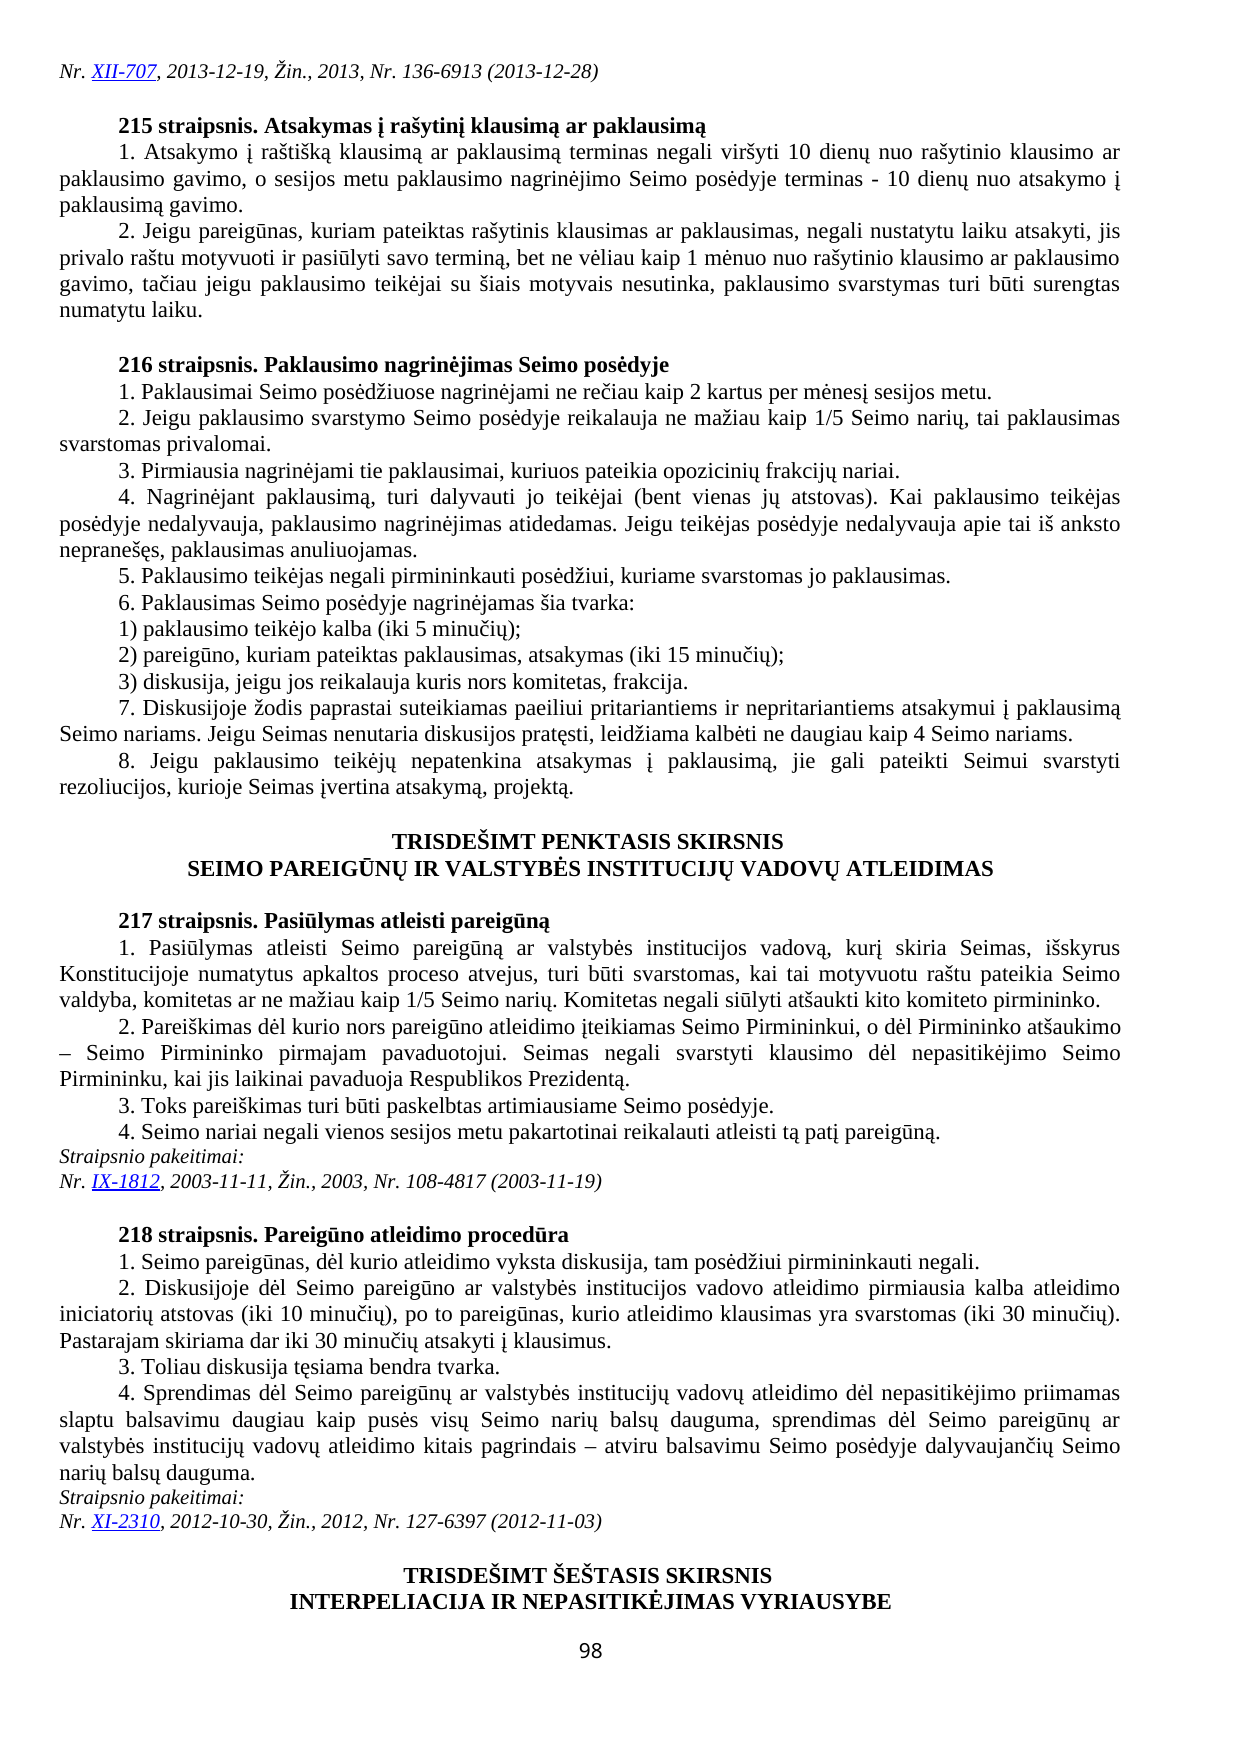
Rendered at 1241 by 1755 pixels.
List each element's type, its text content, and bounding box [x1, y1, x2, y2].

text 7. Diskusijoje žodis paprastai suteikiamas paeiliui pritariantiems ir nepritariantiems atsakymui į paklausimą Seimo nariams. Jeigu Seimas nenutaria diskusijos pratęsti, leidžiama kalbėti ne daugiau kaip 4 Seimo nariams. [59, 694, 1122, 747]
text 1) paklausimo teikėjo kalba (iki 5 minučių); [59, 615, 1122, 641]
text Nr. IX-1812, 2003-11-11, Žin., 2003, Nr. 108-4817 (2003-11-19) [59, 1168, 1122, 1193]
text Nr. XII-707, 2013-12-19, Žin., 2013, Nr. 136-6913 (2013-12-28) [59, 59, 1122, 83]
text 4. Sprendimas dėl Seimo pareigūnų ar valstybės institucijų vadovų atleidimo dėl nepasitikėjimo priimamas slaptu balsavimu daugiau kaip pusės visų Seimo narių balsų dauguma, sprendimas dėl Seimo pareigūnų ar valstybės institucijų vadovų atleidimo kitais pagrindais – atviru balsavimu Seimo posėdyje dalyvaujančių Seimo narių balsų dauguma. [59, 1379, 1122, 1485]
text 1. Seimo pareigūnas, dėl kurio atleidimo vyksta diskusija, tam posėdžiui pirmininkauti negali. [59, 1248, 1122, 1274]
text 3. Toliau diskusija tęsiama bendra tvarka. [59, 1353, 1122, 1379]
text 1. Atsakymo į raštišką klausimą ar paklausimą terminas negali viršyti 10 dienų nuo rašytinio klausimo ar paklausimo gavimo, o sesijos metu paklausimo nagrinėjimo Seimo posėdyje terminas - 10 dienų nuo atsakymo į paklausimą gavimo. [59, 138, 1122, 217]
text 2) pareigūno, kuriam pateiktas paklausimas, atsakymas (iki 15 minučių); [59, 641, 1122, 668]
text 2. Jeigu pareigūnas, kuriam pateiktas rašytinis klausimas ar paklausimas, negali nustatytu laiku atsakyti, jis privalo raštu motyvuoti ir pasiūlyti savo terminą, bet ne vėliau kaip 1 mėnuo nuo rašytinio klausimo ar paklausimo gavimo, tačiau jeigu paklausimo teikėjai su šiais motyvais nesutinka, paklausimo svarstymas turi būti surengtas numatytu laiku. [59, 217, 1122, 323]
text 2. Diskusijoje dėl Seimo pareigūno ar valstybės institucijos vadovo atleidimo pirmiausia kalba atleidimo iniciatorių atstovas (iki 10 minučių), po to pareigūnas, kurio atleidimo klausimas yra svarstomas (iki 30 minučių). Pastarajam skiriama dar iki 30 minučių atsakyti į klausimus. [59, 1274, 1122, 1353]
text 3) diskusija, jeigu jos reikalauja kuris nors komitetas, frakcija. [59, 668, 1122, 694]
text 5. Paklausimo teikėjas negali pirmininkauti posėdžiui, kuriame svarstomas jo paklausimas. [59, 562, 1122, 589]
text 4. Nagrinėjant paklausimą, turi dalyvauti jo teikėjai (bent vienas jų atstovas). Kai paklausimo teikėjas posėdyje nedalyvauja, paklausimo nagrinėjimas atidedamas. Jeigu teikėjas posėdyje nedalyvauja apie tai iš anksto nepranešęs, paklausimas anuliuojamas. [59, 483, 1122, 562]
text SEIMO PAREIGŪNŲ IR VALSTYBĖS INSTITUCIJŲ VADOVŲ ATLEIDIMAS [59, 854, 1122, 881]
text 4. Seimo nariai negali vienos sesijos metu pakartotinai reikalauti atleisti tą patį pareigūną. [59, 1118, 1122, 1144]
text Nr. XI-2310, 2012-10-30, Žin., 2012, Nr. 127-6397 (2012-11-03) [59, 1509, 1122, 1533]
text 218 straipsnis. Pareigūno atleidimo procedūra [59, 1221, 1122, 1248]
text 2. Pareiškimas dėl kurio nors pareigūno atleidimo įteikiamas Seimo Pirmininkui, o dėl Pirmininko atšaukimo – Seimo Pirmininko pirmajam pavaduotojui. Seimas negali svarstyti klausimo dėl nepasitikėjimo Seimo Pirmininku, kai jis laikinai pavaduoja Respublikos Prezidentą. [59, 1013, 1122, 1092]
text 1. Paklausimai Seimo posėdžiuose nagrinėjami ne rečiau kaip 2 kartus per mėnesį sesijos metu. [59, 378, 1122, 404]
text Straipsnio pakeitimai: [59, 1144, 1122, 1168]
text 217 straipsnis. Pasiūlymas atleisti pareigūną [59, 907, 1122, 934]
text 215 straipsnis. Atsakymas į rašytinį klausimą ar paklausimą [59, 112, 1122, 138]
text 8. Jeigu paklausimo teikėjų nepatenkina atsakymas į paklausimą, jie gali pateikti Seimui svarstyti rezoliucijos, kurioje Seimas įvertina atsakymą, projektą. [59, 747, 1122, 799]
text 6. Paklausimas Seimo posėdyje nagrinėjamas šia tvarka: [59, 589, 1122, 615]
text TRISDEŠIMT ŠEŠTASIS SKIRSNIS [59, 1562, 1122, 1588]
text 3. Toks pareiškimas turi būti paskelbtas artimiausiame Seimo posėdyje. [59, 1092, 1122, 1118]
text 3. Pirmiausia nagrinėjami tie paklausimai, kuriuos pateikia opozicinių frakcijų nariai. [59, 457, 1122, 483]
text INTERPELIACIJA IR NEPASITIKĖJIMAS VYRIAUSYBE [59, 1588, 1122, 1614]
text TRISDEŠIMT PENKTASIS SKIRSNIS [59, 828, 1122, 854]
text 216 straipsnis. Paklausimo nagrinėjimas Seimo posėdyje [59, 351, 1122, 378]
text Straipsnio pakeitimai: [59, 1485, 1122, 1509]
text 1. Pasiūlymas atleisti Seimo pareigūną ar valstybės institucijos vadovą, kurį skiria Seimas, išskyrus Konstitucijoje numatytus apkaltos proceso atvejus, turi būti svarstomas, kai tai motyvuotu raštu pateikia Seimo valdyba, komitetas ar ne mažiau kaip 1/5 Seimo narių. Komitetas negali siūlyti atšaukti kito komiteto pirmininko. [59, 934, 1122, 1013]
text 2. Jeigu paklausimo svarstymo Seimo posėdyje reikalauja ne mažiau kaip 1/5 Seimo narių, tai paklausimas svarstomas privalomai. [59, 404, 1122, 457]
